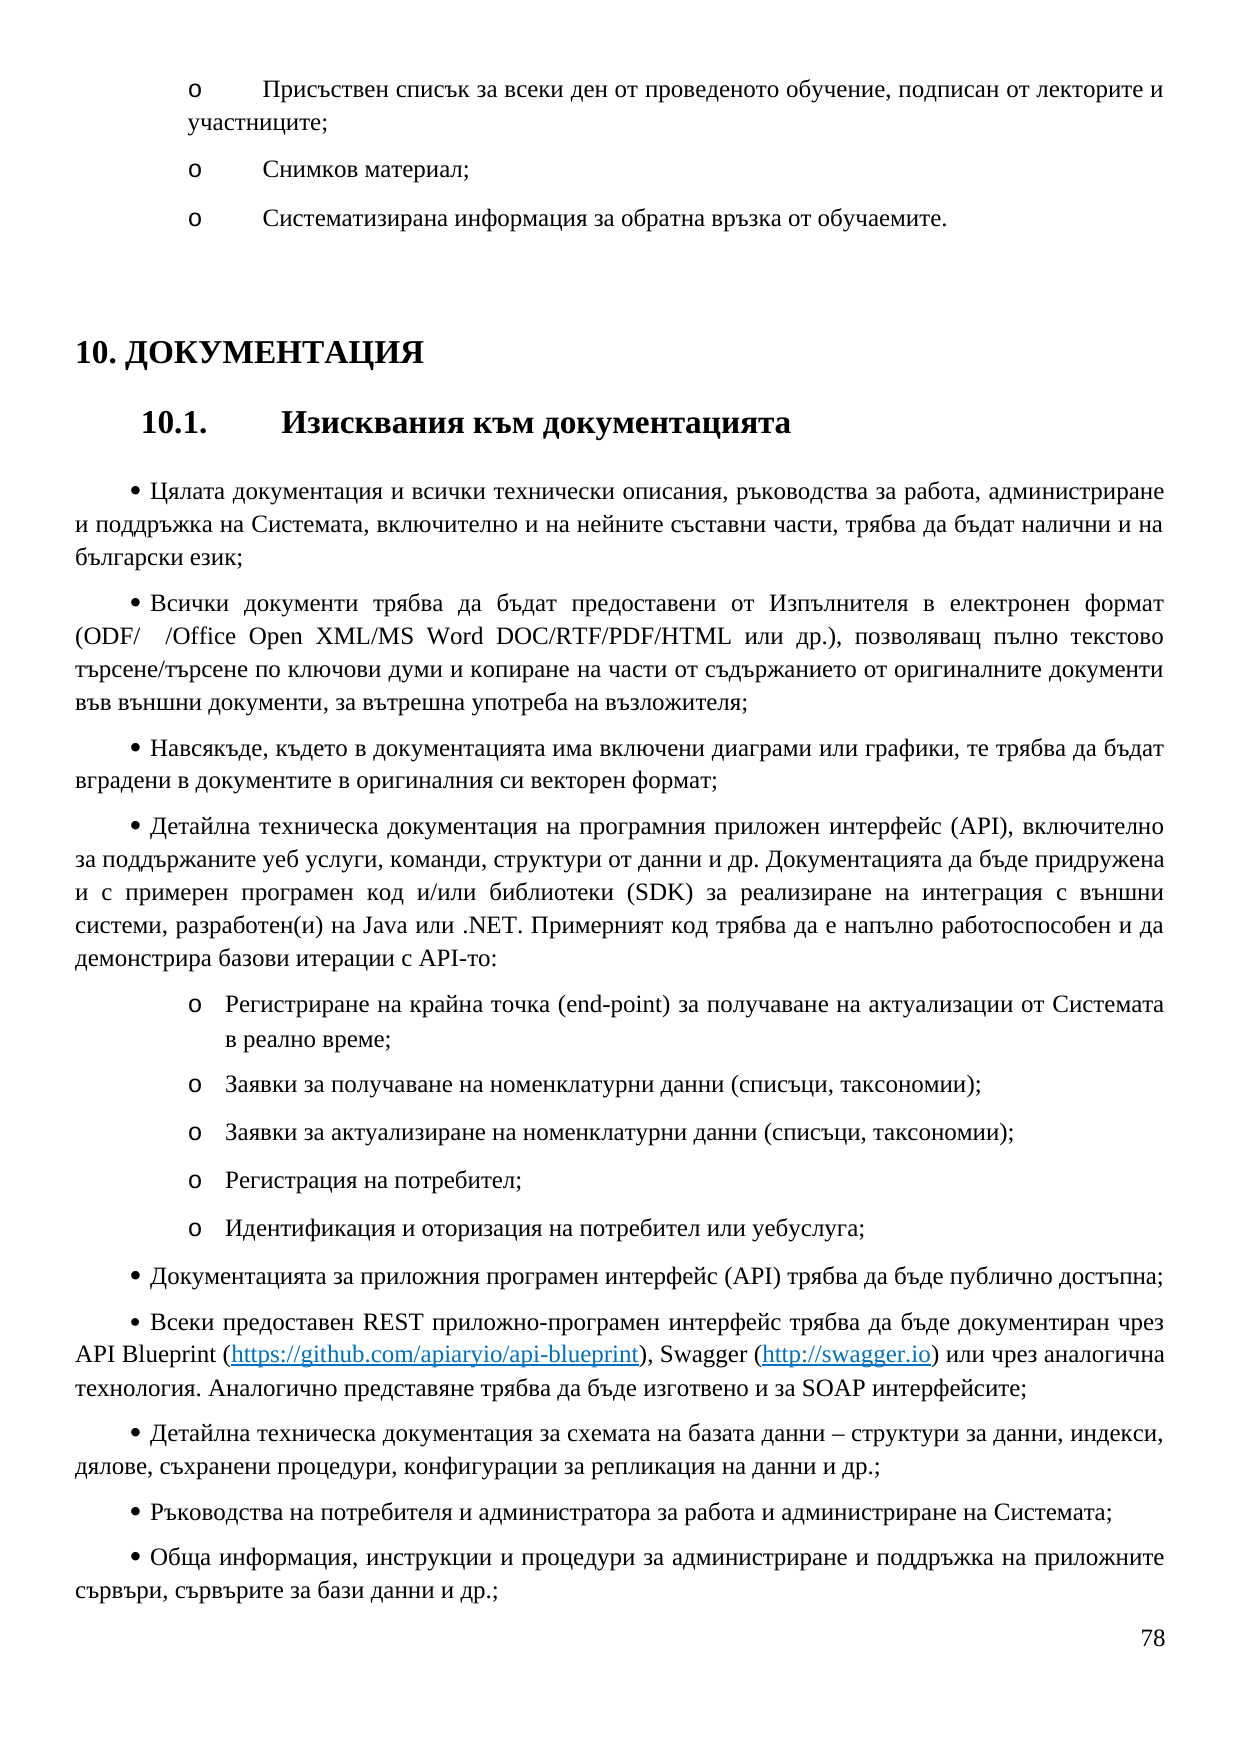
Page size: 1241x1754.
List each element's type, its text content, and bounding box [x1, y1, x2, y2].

subtitle ДОКУМЕНТАЦИЯ [75, 332, 1165, 370]
list Цялата документация и всички технически описания, ръководства за работа, администриране и поддръжка на Системата, включително и на нейните съставни части, трябва да бъдат налични и на български език; [75, 476, 1165, 571]
list Снимков материал; [187, 154, 1165, 185]
list Обща информация, инструкции и процедури за администриране и поддръжка на приложните сървъри, сървърите за бази данни и др.; [75, 1542, 1165, 1604]
list Навсякъде, където в документацията има включени диаграми или графики, те трябва да бъдат вградени в документите в оригиналния си векторен формат; [75, 733, 1165, 794]
list Систематизирана информация за обратна връзка от обучаемите. [187, 203, 1165, 234]
list Всички документи трябва да бъдат предоставени от Изпълнителя в електронен формат (ODF/ /Office Open XML/MS Word DOC/RTF/PDF/HTML или др.), позволяващ пълно текстово търсене/търсене по ключови думи и копиране на части от съдържанието от оригиналните документи във външни документи, за вътрешна употреба на възложителя; [75, 588, 1165, 716]
list Регистрация на потребител; [187, 1165, 1165, 1196]
list Детайлна техническа документация за схемата на базата данни – структури за данни, индекси, дялове, съхранени процедури, конфигурации за репликация на данни и др.; [75, 1418, 1165, 1480]
list Документацията за приложния програмен интерфейс (API) трябва да бъде публично достъпна; [75, 1261, 1165, 1290]
list Идентификация и оторизация на потребител или уебуслуга; [187, 1213, 1165, 1244]
list Заявки за актуализиране на номенклатурни данни (списъци, таксономии); [187, 1117, 1165, 1148]
list Регистриране на крайна точка (end-point) за получаване на актуализации от Системата в реално време; [187, 989, 1165, 1053]
list Ръководства на потребителя и администратора за работа и администриране на Системата; [75, 1497, 1165, 1525]
list Присъствен списък за всеки ден от проведеното обучение, подписан от лекторите и участниците; [187, 74, 1165, 135]
list Детайлна техническа документация на програмния приложен интерфейс (API), включително за поддържаните уеб услуги, команди, структури от данни и др. Документацията да бъде придружена и с примерен програмен код и/или библиотеки (SDK) за реализиране на интеграция с външни системи, разработен(и) на Java или .NET. Примерният код трябва да е напълно работоспособен и да демонстрира базови итерации с API-то: [75, 811, 1165, 972]
subtitle Изисквания към документацията [141, 402, 1165, 441]
list Всеки предоставен REST приложно-програмен интерфейс трябва да бъде документиран чрез API Blueprint (https://github.com/apiaryio/api-blueprint), Swagger (http://swagger.io) или чрез аналогична технология. Аналогично представяне трябва да бъде изготвено и за SOAP интерфейсите; [75, 1307, 1165, 1401]
list Заявки за получаване на номенклатурни данни (списъци, таксономии); [187, 1069, 1165, 1100]
